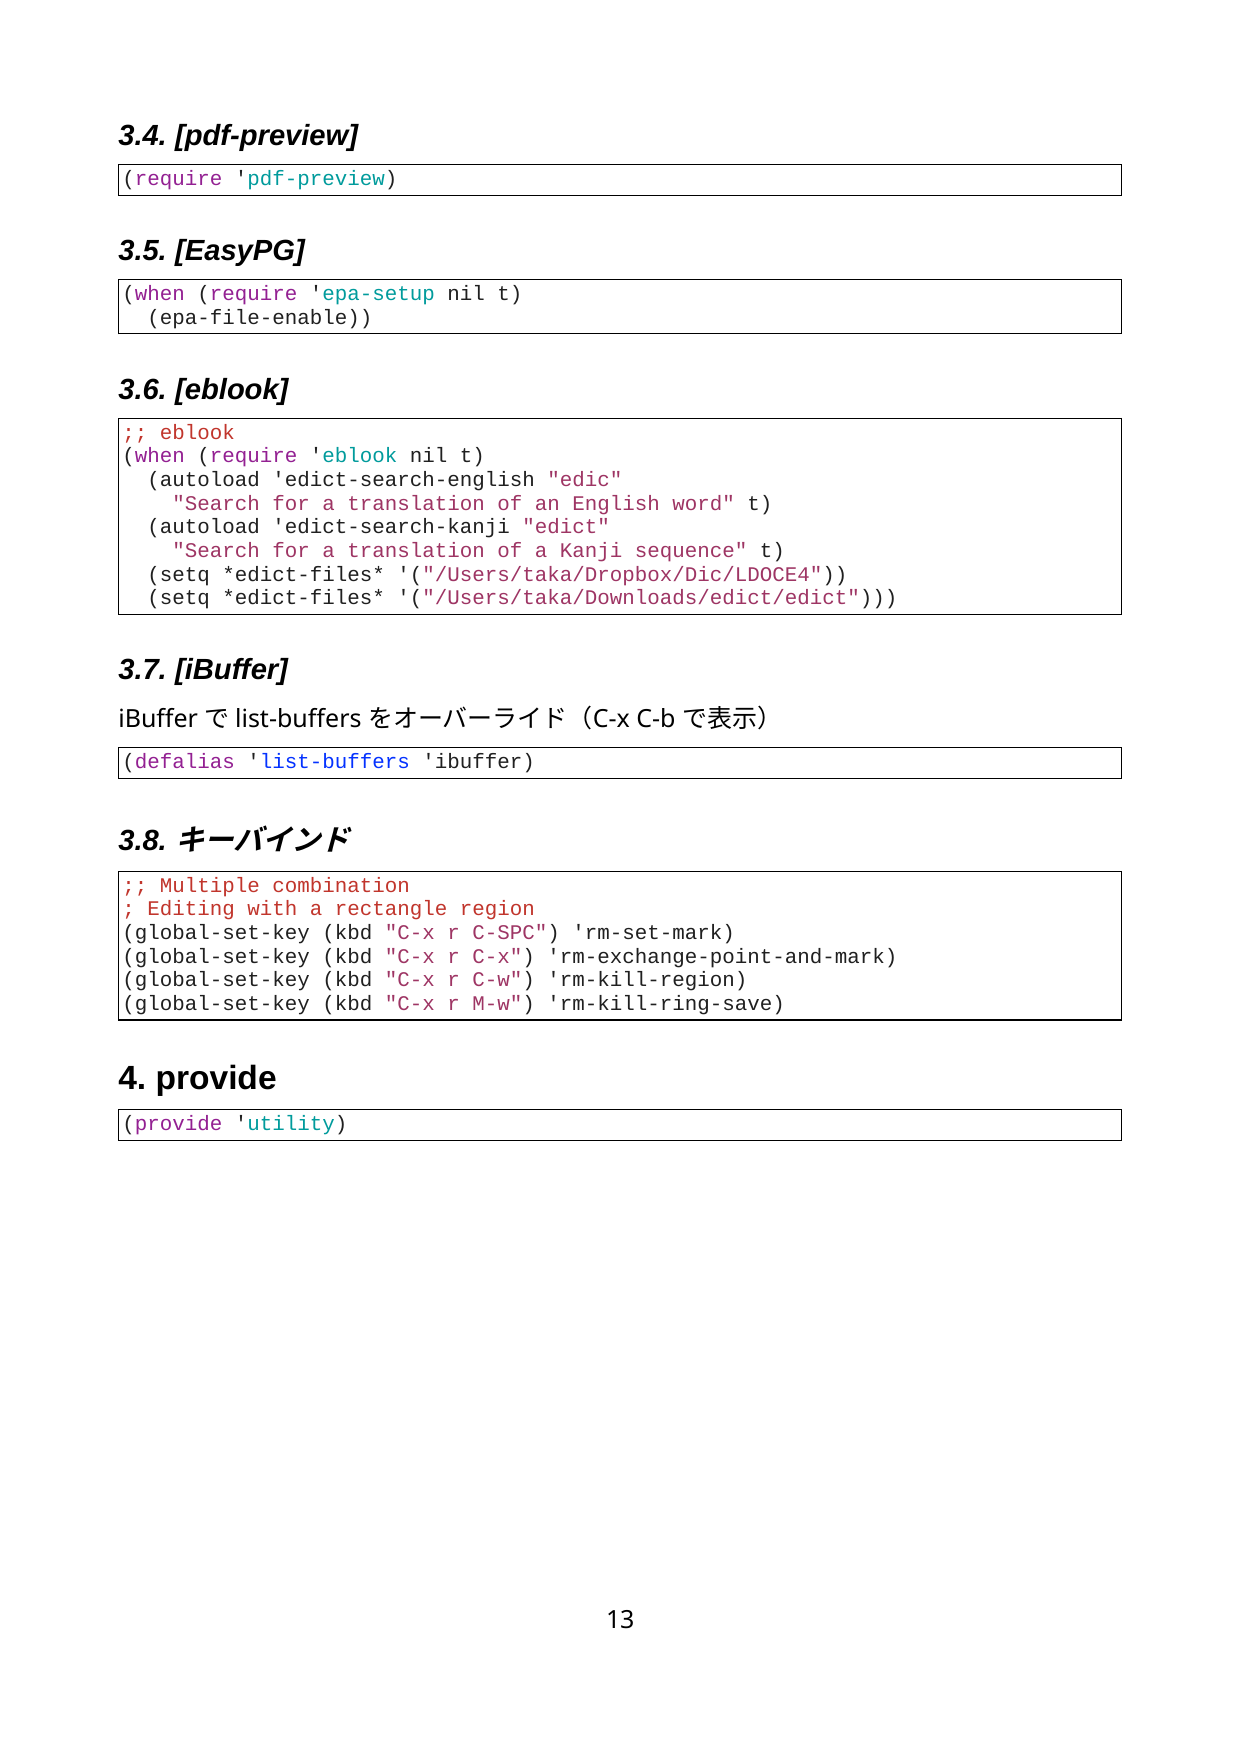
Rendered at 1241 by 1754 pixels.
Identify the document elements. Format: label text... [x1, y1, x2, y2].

text "Search for a translation of an English word" t) [119, 489, 1121, 512]
text (global-set-key (kbd "C-x r C-x") 'rm-exchange-point-and-mark) [119, 942, 1121, 965]
text ;; eblook [119, 419, 1121, 441]
text (global-set-key (kbd "C-x r C-w") 'rm-kill-region) [119, 965, 1121, 989]
text (require 'pdf-preview) [119, 165, 1121, 195]
text (provide 'utility) [119, 1110, 1121, 1140]
text ;; Multiple combination [119, 872, 1121, 894]
text (setq *edict-files* '("/Users/taka/Dropbox/Dic/LDOCE4")) [119, 560, 1121, 583]
subtitle provide [118, 1058, 1122, 1097]
text (when (require 'eblook nil t) [119, 441, 1121, 465]
subtitle [EasyPG] [118, 233, 1122, 267]
text (when (require 'epa-setup nil t) [119, 280, 1121, 303]
text (autoload 'edict-search-english "edic" [119, 465, 1121, 489]
subtitle キーバインド [118, 816, 1122, 858]
text (setq *edict-files* '("/Users/taka/Downloads/edict/edict"))) [119, 583, 1121, 614]
text (global-set-key (kbd "C-x r M-w") 'rm-kill-ring-save) [119, 989, 1121, 1019]
text ; Editing with a rectangle region [119, 894, 1121, 918]
subtitle [iBuffer] [118, 652, 1122, 686]
text (autoload 'edict-search-kanji "edict" [119, 512, 1121, 536]
text (defalias 'list-buffers 'ibuffer) [119, 748, 1121, 778]
subtitle [pdf-preview] [118, 118, 1122, 152]
subtitle [eblook] [118, 372, 1122, 405]
text iBuffer で list-buffers をオーバーライド（C-x C-b で表示） [118, 698, 1122, 734]
text (epa-file-enable)) [119, 303, 1121, 333]
text "Search for a translation of a Kanji sequence" t) [119, 536, 1121, 560]
text (global-set-key (kbd "C-x r C-SPC") 'rm-set-mark) [119, 918, 1121, 942]
